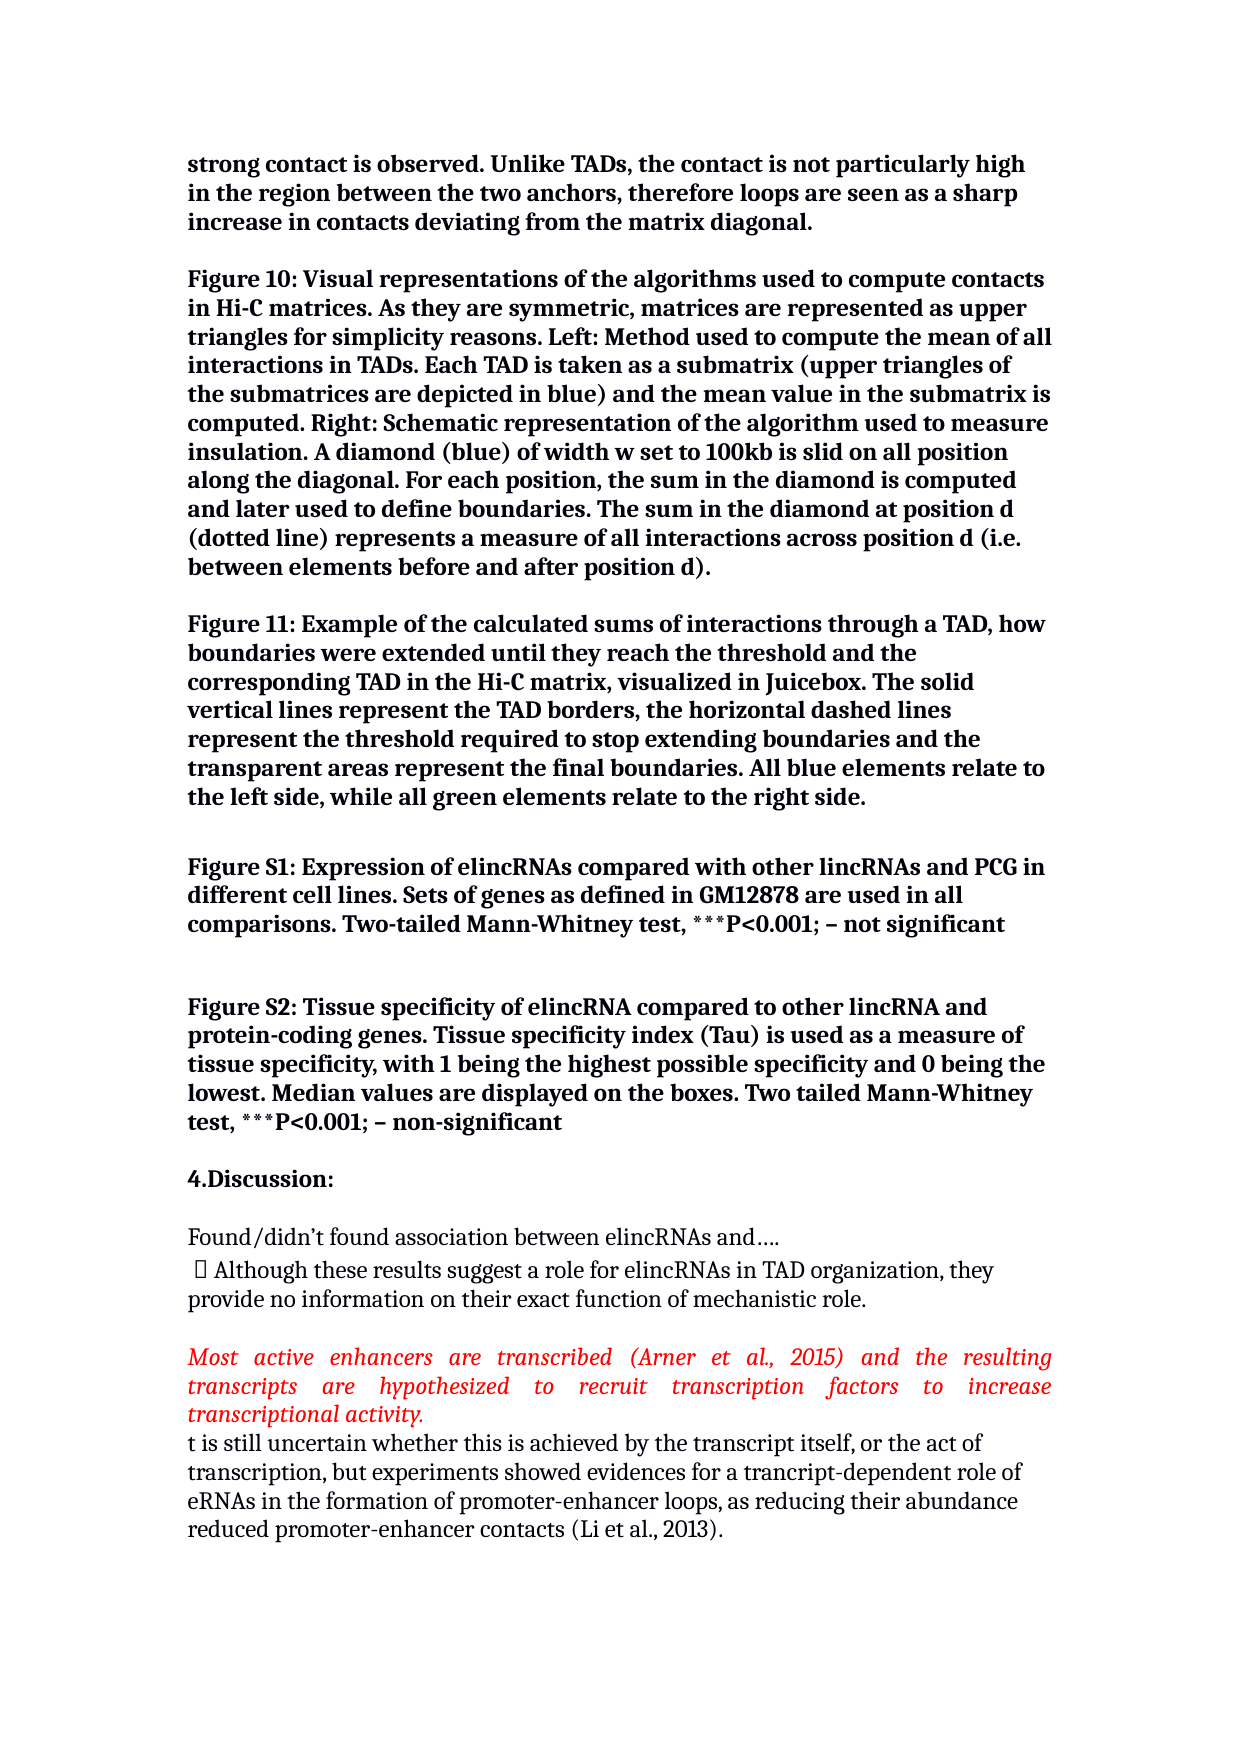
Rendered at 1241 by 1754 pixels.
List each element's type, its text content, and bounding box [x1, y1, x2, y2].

text  Although these results suggest a role for elincRNAs in TAD organization, they provide no information on their exact function of mechanistic role. [187, 1251, 1053, 1314]
text Most active enhancers are transcribed (Arner et al., 2015)⁠ and the resulting transcripts are hypothesized to recruit transcription factors to increase transcriptional activity. [187, 1343, 1053, 1429]
text Found/didn’t found association between elincRNAs and…. [187, 1194, 1053, 1251]
text strong contact is observed. Unlike TADs, the contact is not particularly high in the region between the two anchors, therefore loops are seen as a sharp increase in contacts deviating from the matrix diagonal. [187, 150, 1053, 236]
text t is still uncertain whether this is achieved by the transcript itself, or the act of transcription, but experiments showed evidences for a trancript-dependent role of eRNAs in the formation of promoter-enhancer loops, as reducing their abundance reduced promoter-enhancer contacts (Li et al., 2013)⁠. [187, 1429, 1053, 1544]
text Figure S1: Expression of elincRNAs compared with other lincRNAs and PCG in different cell lines. Sets of genes as defined in GM12878 are used in all comparisons. Two-tailed Mann-Whitney test, ***P<0.001; – not significant [187, 852, 1053, 939]
text Figure 11: Example of the calculated sums of interactions through a TAD, how boundaries were extended until they reach the threshold and the corresponding TAD in the Hi-C matrix, visualized in Juicebox. The solid vertical lines represent the TAD borders, the horizontal dashed lines represent the threshold required to stop extending boundaries and the transparent areas represent the final boundaries. All blue elements relate to the left side, while all green elements relate to the right side. [187, 610, 1053, 811]
text 4.Discussion: [187, 1165, 1053, 1194]
text Figure 10: Visual representations of the algorithms used to compute contacts in Hi-C matrices. As they are symmetric, matrices are represented as upper triangles for simplicity reasons. Left: Method used to compute the mean of all interactions in TADs. Each TAD is taken as a submatrix (upper triangles of the submatrices are depicted in blue) and the mean value in the submatrix is computed. Right: Schematic representation of the algorithm used to measure insulation. A diamond (blue) of width w set to 100kb is slid on all position along the diagonal. For each position, the sum in the diamond is computed and later used to define boundaries. The sum in the diamond at position d (dotted line) represents a measure of all interactions across position d (i.e. between elements before and after position d). [187, 265, 1053, 581]
text Figure S2: Tissue specificity of elincRNA compared to other lincRNA and protein-coding genes. Tissue specificity index (Tau) is used as a measure of tissue specificity, with 1 being the highest possible specificity and 0 being the lowest. Median values are displayed on the boxes. Two tailed Mann-Whitney test, ***P<0.001; – non-significant [187, 992, 1053, 1136]
